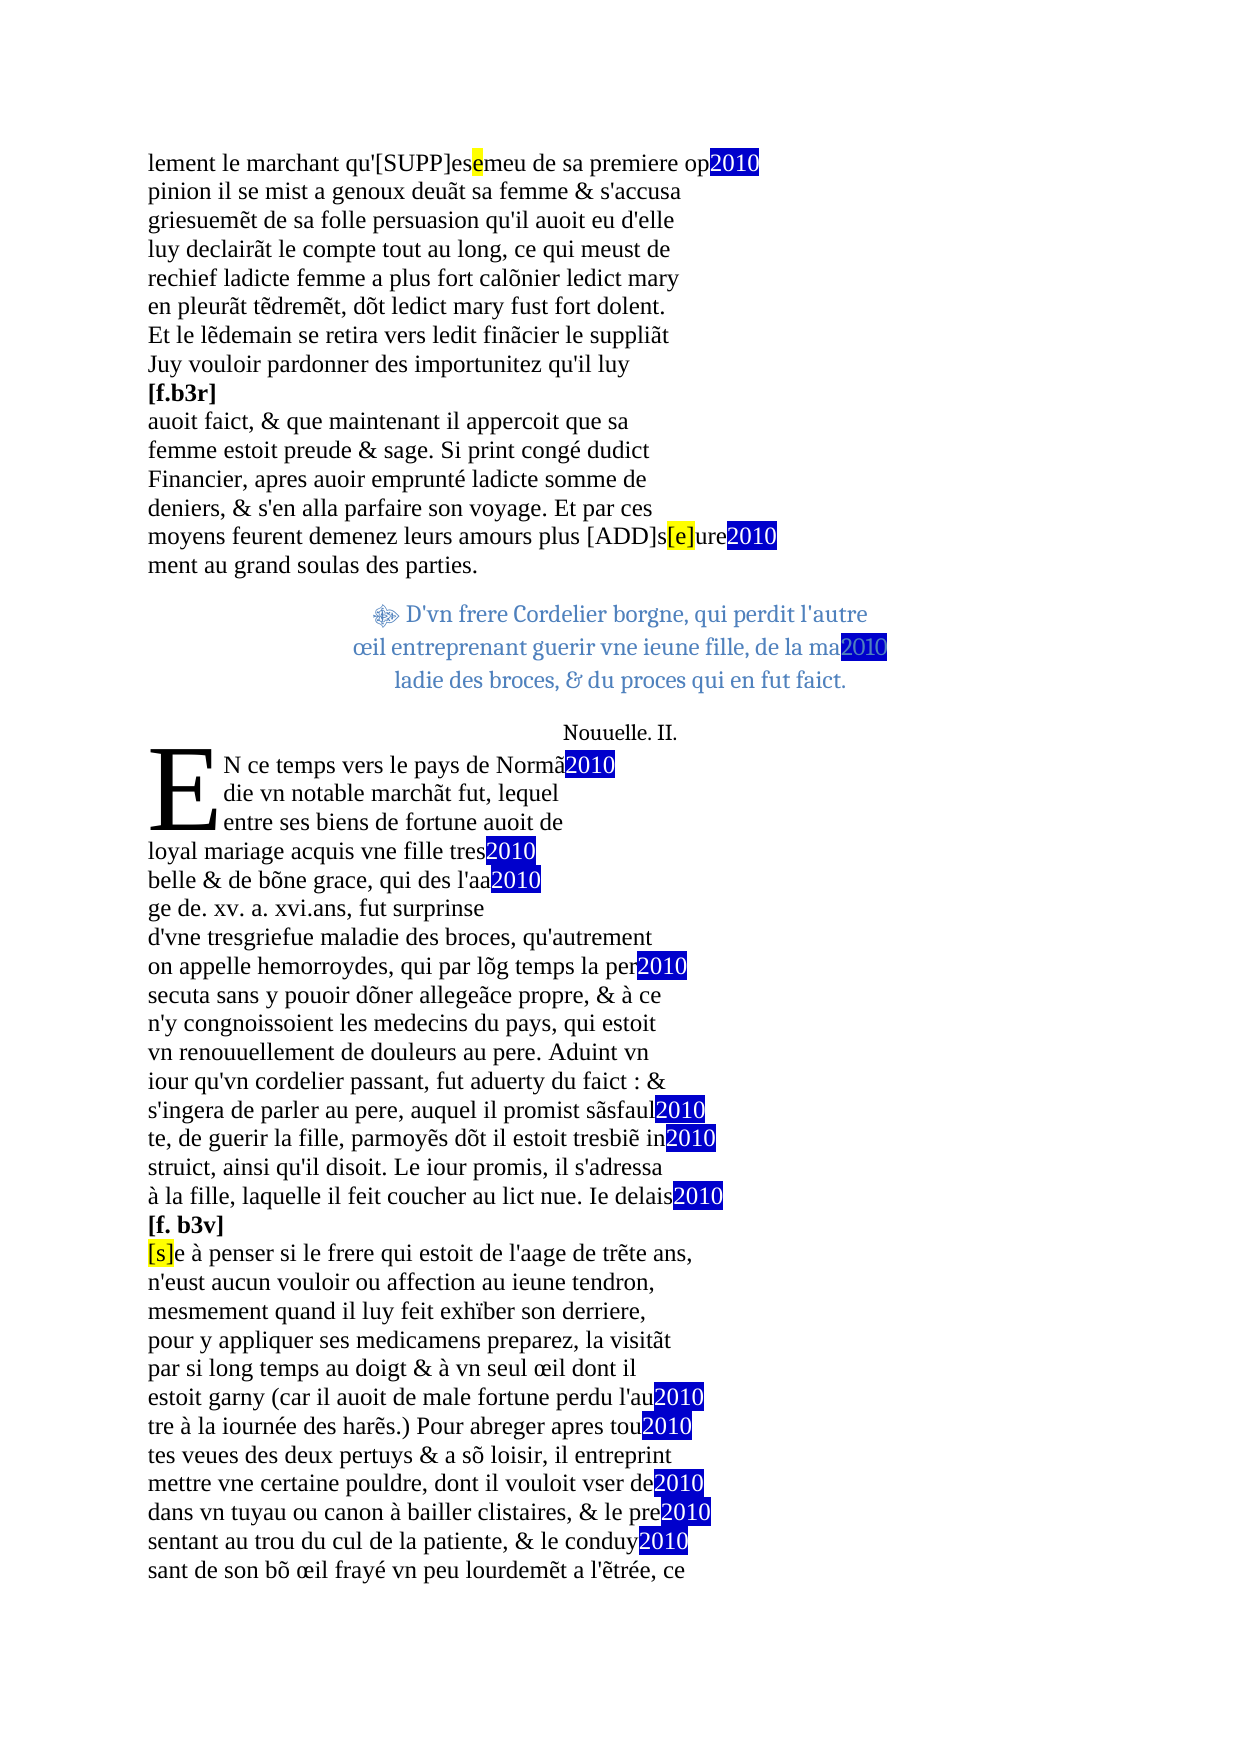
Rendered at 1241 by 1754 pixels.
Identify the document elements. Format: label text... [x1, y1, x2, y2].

subtitle ❧ D'vn frere Cordelier borgne, qui perdit l'autre œil entreprenant guerir vne ieune fille, de la ma2010 ladie des broces, & du proces qui en fut faict. [148, 600, 1093, 694]
text lement le marchant qu'[SUPP]esemeu de sa premiere op2010 pinion il se mist a genoux deuãt sa femme & s'accusa griesuemẽt de sa folle persuasion qu'il auoit eu d'elle luy declairãt le compte tout au long, ce qui meust de rechief ladicte femme a plus fort calõnier ledict mary en pleurãt tẽdremẽt, dõt ledict mary fust fort dolent. Et le lẽdemain se retira vers ledit finãcier le suppliãt Juy vouloir pardonner des importunitez qu'il luy [f.b3r] auoit faict, & que maintenant il appercoit que sa femme estoit preude & sage. Si print congé dudict Financier, apres auoir emprunté ladicte somme de deniers, & s'en alla parfaire son voyage. Et par ces moyens feurent demenez leurs amours plus [ADD]s[e]ure2010 ment au grand soulas des parties. [148, 148, 1093, 579]
subtitle Nouuelle. II. [148, 719, 1093, 746]
text EN ce temps vers le pays de Normã2010 die vn notable marchãt fut, lequel entre ses biens de fortune auoit de loyal mariage acquis vne fille tres2010 belle & de bõne grace, qui des l'aa2010 ge de. xv. a. xvi.ans, fut surprinse d'vne tresgriefue maladie des broces, qu'autrement on appelle hemorroydes, qui par lõg temps la per2010 secuta sans y pouoir dõner allegeãce propre, & à ce n'y congnoissoient les medecins du pays, qui estoit vn renouuellement de douleurs au pere. Aduint vn iour qu'vn cordelier passant, fut aduerty du faict : & s'ingera de parler au pere, auquel il promist sãsfaul2010 te, de guerir la fille, parmoyẽs dõt il estoit tresbiẽ in2010 struict, ainsi qu'il disoit. Le iour promis, il s'adressa à la fille, laquelle il feit coucher au lict nue. Ie delais2010 [f. b3v] [s]e à penser si le frere qui estoit de l'aage de trẽte ans, n'eust aucun vouloir ou affection au ieune tendron, mesmement quand il luy feit exhïber son derriere, pour y appliquer ses medicamens preparez, la visitãt par si long temps au doigt & à vn seul œil dont il estoit garny (car il auoit de male fortune perdu l'au2010 tre à la iournée des harẽs.) Pour abreger apres tou2010 tes veues des deux pertuys & a sõ loisir, il entreprint mettre vne certaine pouldre, dont il vouloit vser de2010 dans vn tuyau ou canon à bailler clistaires, & le pre2010 sentant au trou du cul de la patiente, & le conduy2010 sant de son bõ œil frayé vn peu lourdemẽt a l'ẽtrée, ce [148, 750, 1093, 1583]
